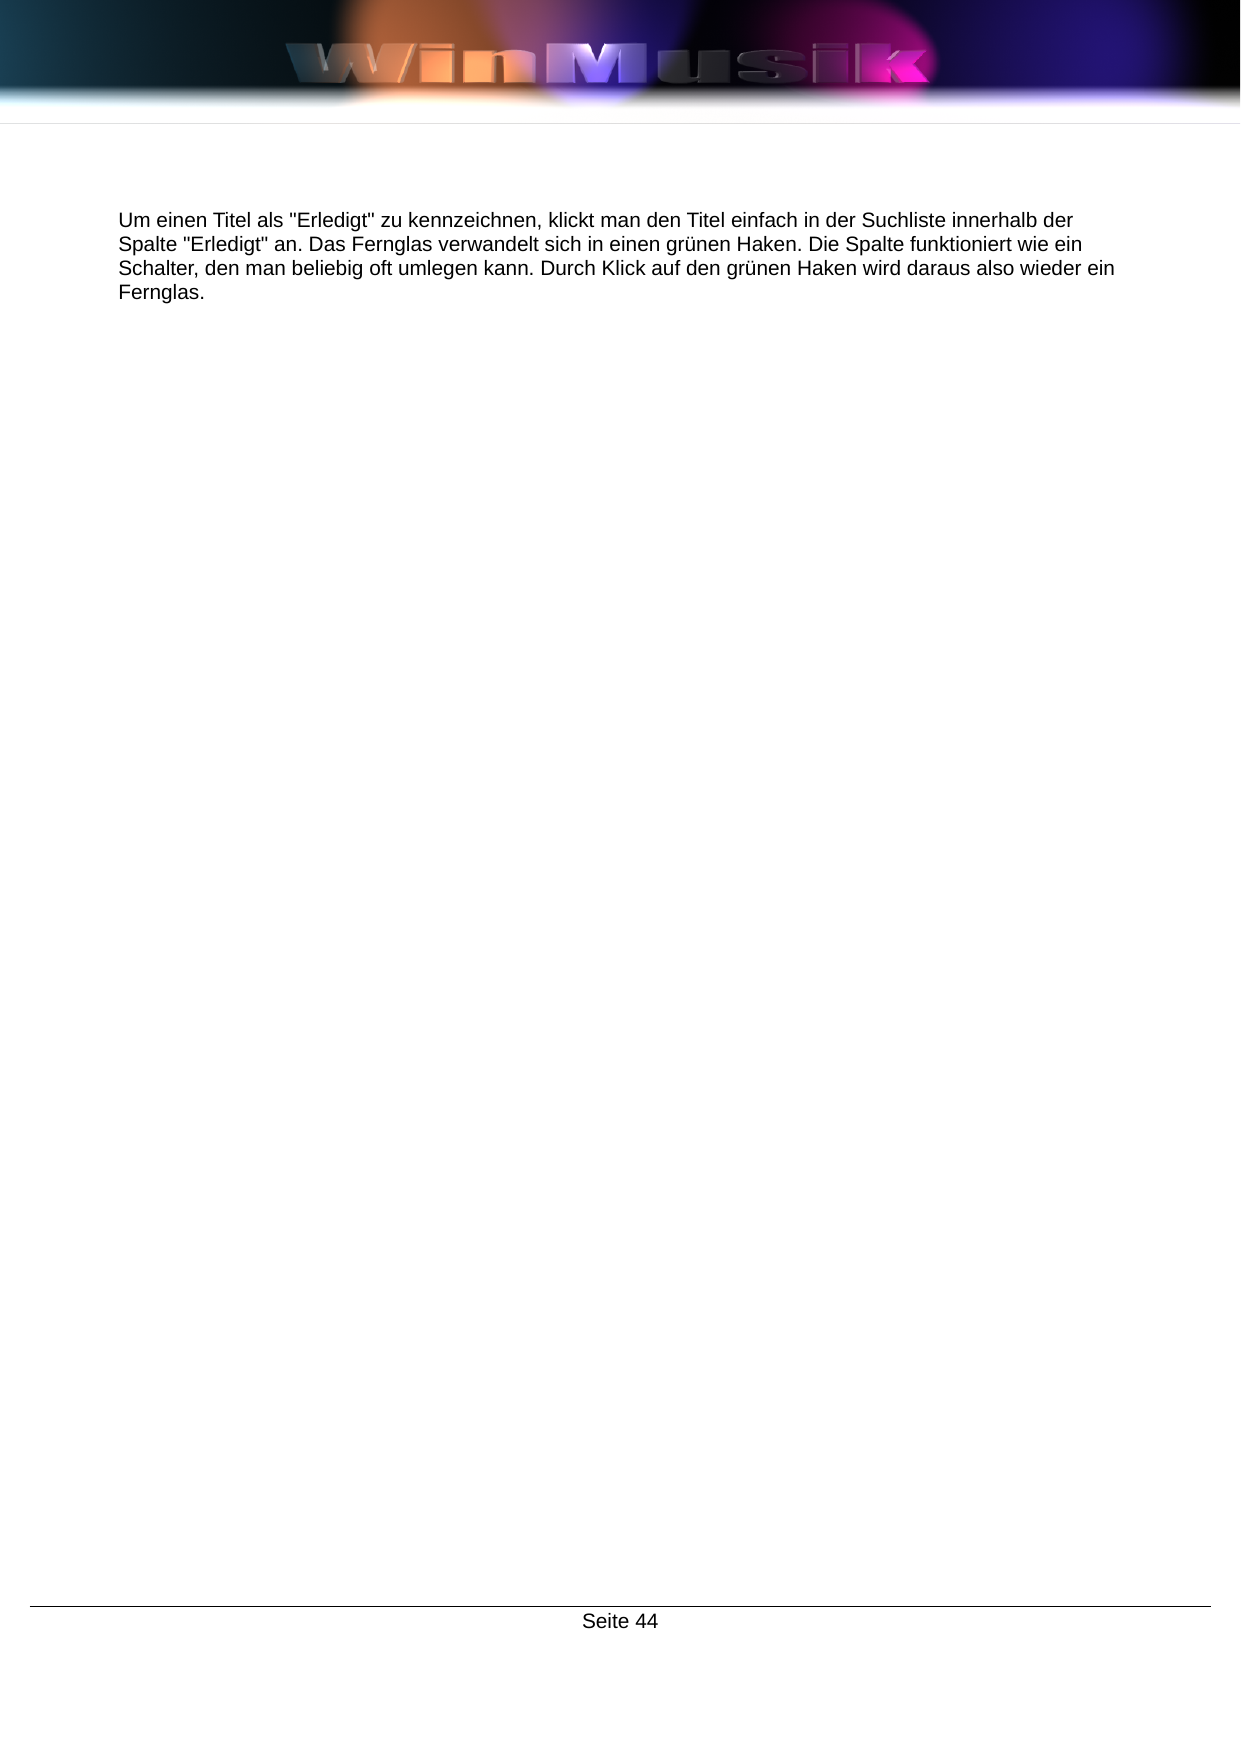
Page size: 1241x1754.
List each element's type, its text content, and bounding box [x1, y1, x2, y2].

text Um einen Titel als "Erledigt" zu kennzeichnen, klickt man den Titel einfach in der Suchliste innerhalb der Spalte "Erledigt" an. Das Fernglas verwandelt sich in einen grünen Haken. Die Spalte funktioniert wie ein Schalter, den man beliebig oft umlegen kann. Durch Klick auf den grünen Haken wird daraus also wieder ein Fernglas. [118, 208, 1122, 304]
